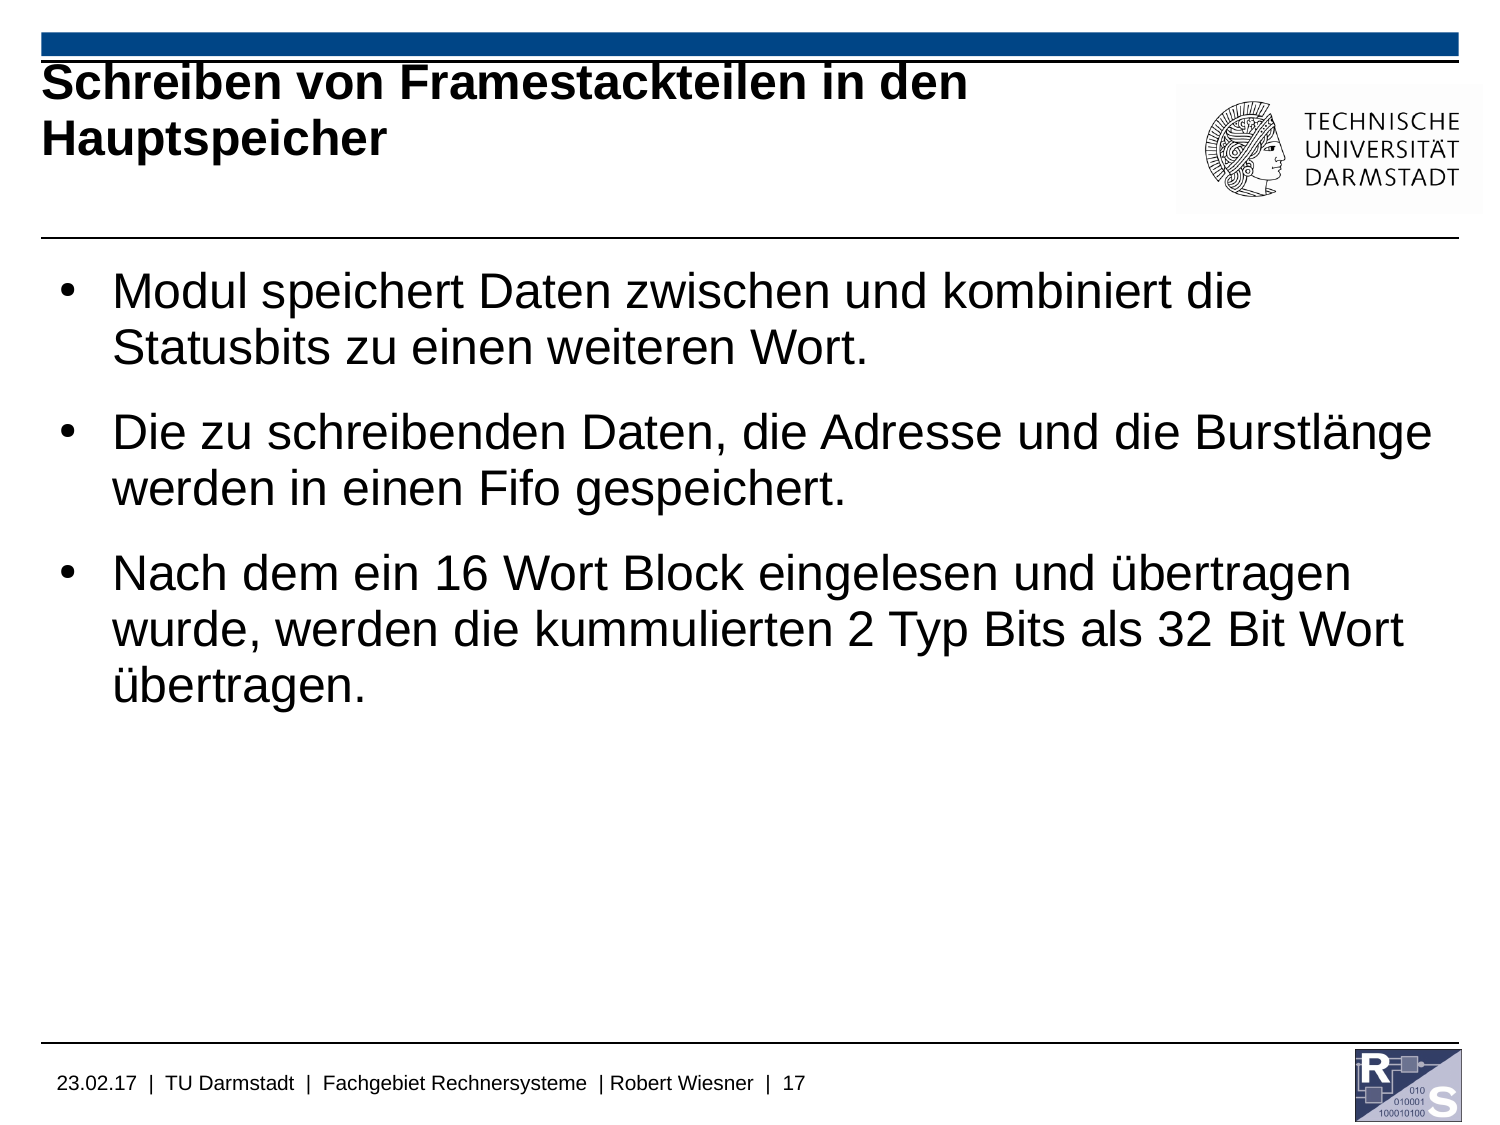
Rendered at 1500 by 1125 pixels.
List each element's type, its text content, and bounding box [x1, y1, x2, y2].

title Schreiben von Framestackteilen in den Hauptspeicher [41, 35, 1131, 186]
picture [1355, 1049, 1462, 1122]
list Modul speichert Daten zwischen und kombiniert die Statusbits zu einen weiteren Wort. Die zu schreibenden Daten, die Adresse und die Burstlänge werden in einen Fifo gespeichert. Nach dem ein 16 Wort Block eingelesen und übertragen wurde, werden die kummulierten 2 Typ Bits als 32 Bit Wort übertragen. [41, 263, 1455, 1032]
